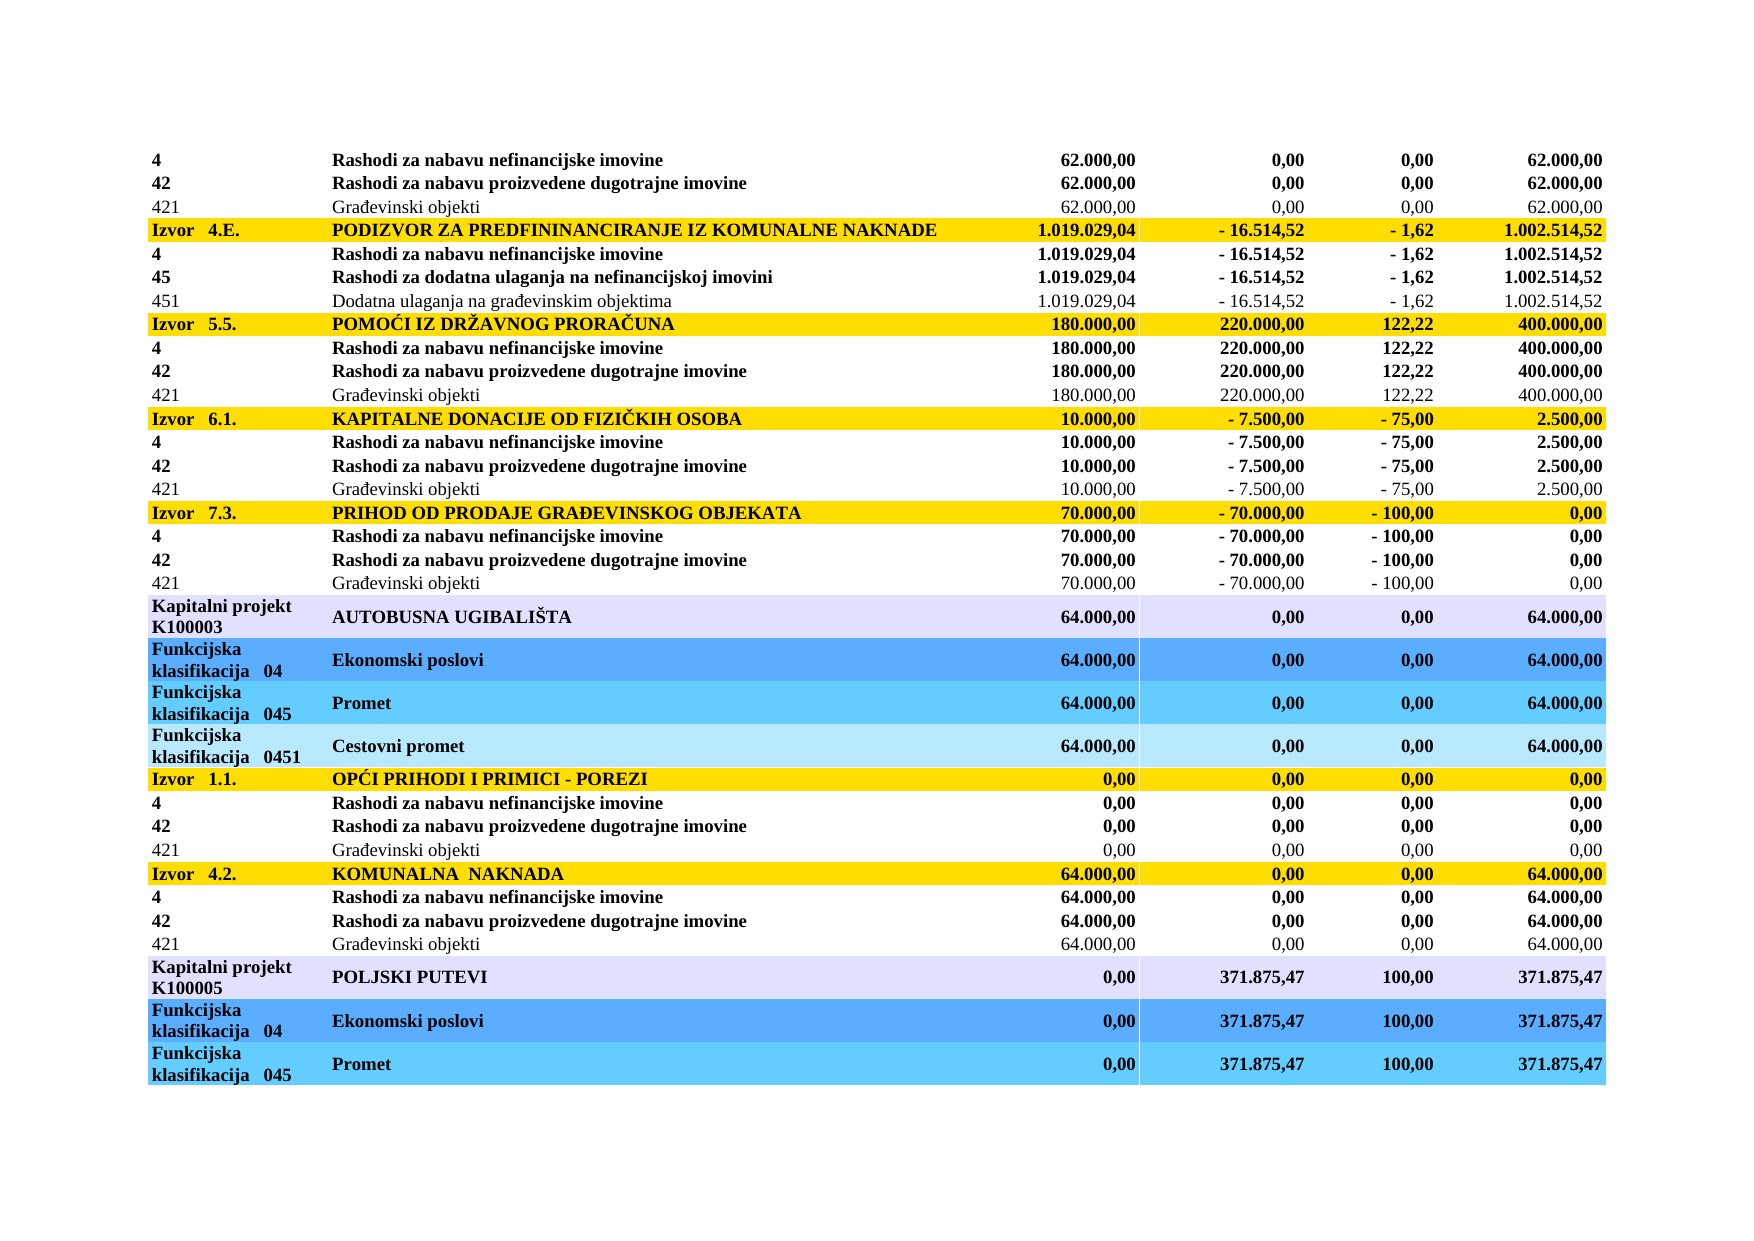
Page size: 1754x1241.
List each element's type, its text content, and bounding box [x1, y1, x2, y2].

table_cell Ekonomski poslovi [328, 999, 971, 1042]
table_cell Rashodi za nabavu proizvedene dugotrajne imovine [328, 360, 971, 383]
table_cell 0,00 [1140, 171, 1308, 195]
table_cell 4 [148, 885, 328, 909]
table_cell Građevinski objekti [328, 571, 971, 595]
table_cell 10.000,00 [971, 454, 1139, 477]
table_cell 122,22 [1308, 336, 1438, 359]
table_cell OPĆI PRIHODI I PRIMICI - POREZI [328, 768, 971, 791]
table_cell 371.875,47 [1438, 956, 1606, 999]
table_cell 0,00 [1308, 595, 1438, 638]
table_cell Rashodi za nabavu nefinancijske imovine [328, 885, 971, 909]
table_cell Izvor 4.2. [148, 862, 328, 885]
table_cell KAPITALNE DONACIJE OD FIZIČKIH OSOBA [328, 407, 971, 430]
table_cell Rashodi za nabavu nefinancijske imovine [328, 336, 971, 359]
table_cell - 16.514,52 [1140, 289, 1308, 312]
table_cell - 100,00 [1308, 571, 1438, 595]
table_cell 64.000,00 [971, 862, 1139, 885]
table_cell 0,00 [1140, 815, 1308, 838]
table_cell 180.000,00 [971, 313, 1139, 336]
table_cell Funkcijska klasifikacija 0451 [148, 724, 328, 767]
table_cell 0,00 [1308, 791, 1438, 814]
table_cell 42 [148, 548, 328, 571]
table_cell Izvor 7.3. [148, 501, 328, 524]
table_cell 64.000,00 [1438, 724, 1606, 767]
table_cell Rashodi za nabavu nefinancijske imovine [328, 242, 971, 265]
table_cell 62.000,00 [971, 148, 1139, 171]
table_cell 100,00 [1308, 1042, 1438, 1085]
table_cell 62.000,00 [1438, 148, 1606, 171]
table_cell 4 [148, 791, 328, 814]
table_cell Promet [328, 681, 971, 724]
table_cell 0,00 [1140, 681, 1308, 724]
table_cell - 16.514,52 [1140, 242, 1308, 265]
table_cell 220.000,00 [1140, 336, 1308, 359]
table_cell 220.000,00 [1140, 360, 1308, 383]
table_cell - 75,00 [1308, 454, 1438, 477]
table_cell 180.000,00 [971, 360, 1139, 383]
table_cell - 1,62 [1308, 265, 1438, 289]
table_cell 64.000,00 [1438, 885, 1606, 909]
table_cell Ekonomski poslovi [328, 638, 971, 681]
table_cell - 7.500,00 [1140, 430, 1308, 454]
table_cell 0,00 [1438, 838, 1606, 862]
table_cell 0,00 [971, 768, 1139, 791]
table_cell 371.875,47 [1438, 1042, 1606, 1085]
table_cell - 70.000,00 [1140, 548, 1308, 571]
table_cell 0,00 [1438, 571, 1606, 595]
table_cell - 75,00 [1308, 477, 1438, 501]
table_cell 400.000,00 [1438, 313, 1606, 336]
table_cell Rashodi za nabavu nefinancijske imovine [328, 791, 971, 814]
table_cell Građevinski objekti [328, 195, 971, 218]
table_cell 0,00 [1438, 548, 1606, 571]
table_cell 0,00 [1308, 681, 1438, 724]
table_cell 0,00 [971, 791, 1139, 814]
table_cell 42 [148, 909, 328, 932]
table_cell 70.000,00 [971, 548, 1139, 571]
table_cell Rashodi za nabavu nefinancijske imovine [328, 148, 971, 171]
table_cell Funkcijska klasifikacija 04 [148, 999, 328, 1042]
table_cell 421 [148, 195, 328, 218]
table_cell - 7.500,00 [1140, 454, 1308, 477]
table_cell 371.875,47 [1140, 956, 1308, 999]
table_cell 10.000,00 [971, 477, 1139, 501]
table_cell 0,00 [1308, 148, 1438, 171]
table_cell 0,00 [1140, 148, 1308, 171]
table_cell 0,00 [1140, 885, 1308, 909]
table_cell 2.500,00 [1438, 407, 1606, 430]
table_cell 70.000,00 [971, 524, 1139, 548]
table_cell KOMUNALNA NAKNADA [328, 862, 971, 885]
table_cell 70.000,00 [971, 501, 1139, 524]
table_cell 42 [148, 815, 328, 838]
table_cell 0,00 [1140, 195, 1308, 218]
table_cell POLJSKI PUTEVI [328, 956, 971, 999]
table_cell 0,00 [1308, 838, 1438, 862]
table_cell 0,00 [1308, 885, 1438, 909]
table_cell 0,00 [1140, 595, 1308, 638]
table_cell 64.000,00 [971, 909, 1139, 932]
table_cell 4 [148, 242, 328, 265]
table_cell 1.002.514,52 [1438, 265, 1606, 289]
table_cell - 70.000,00 [1140, 524, 1308, 548]
table_cell 0,00 [1308, 724, 1438, 767]
table_cell 220.000,00 [1140, 313, 1308, 336]
table_cell 371.875,47 [1140, 999, 1308, 1042]
table_cell 4 [148, 524, 328, 548]
table_cell Cestovni promet [328, 724, 971, 767]
table_cell Funkcijska klasifikacija 045 [148, 1042, 328, 1085]
table_cell 0,00 [1308, 638, 1438, 681]
table_cell 0,00 [1308, 768, 1438, 791]
table_cell 4 [148, 148, 328, 171]
table_cell Građevinski objekti [328, 838, 971, 862]
table_cell 0,00 [1438, 791, 1606, 814]
table_cell Izvor 5.5. [148, 313, 328, 336]
table_cell 64.000,00 [971, 681, 1139, 724]
table_cell PRIHOD OD PRODAJE GRAĐEVINSKOG OBJEKATA [328, 501, 971, 524]
table_cell Rashodi za nabavu proizvedene dugotrajne imovine [328, 171, 971, 195]
table_cell 62.000,00 [971, 171, 1139, 195]
table_cell Građevinski objekti [328, 383, 971, 407]
table_cell 220.000,00 [1140, 383, 1308, 407]
table_cell Kapitalni projekt K100005 [148, 956, 328, 999]
table_cell Građevinski objekti [328, 932, 971, 956]
table_cell 1.019.029,04 [971, 242, 1139, 265]
table_cell 4 [148, 336, 328, 359]
table_cell 64.000,00 [1438, 932, 1606, 956]
table_cell 180.000,00 [971, 383, 1139, 407]
table_cell Rashodi za dodatna ulaganja na nefinancijskoj imovini [328, 265, 971, 289]
table_cell - 100,00 [1308, 548, 1438, 571]
table_cell 62.000,00 [1438, 171, 1606, 195]
table_cell 0,00 [1438, 768, 1606, 791]
table_cell Izvor 1.1. [148, 768, 328, 791]
table_cell 0,00 [1140, 724, 1308, 767]
table_cell 400.000,00 [1438, 336, 1606, 359]
table_cell 100,00 [1308, 999, 1438, 1042]
table_cell 42 [148, 171, 328, 195]
table_cell 0,00 [971, 999, 1139, 1042]
table_cell 0,00 [1140, 862, 1308, 885]
table_cell 0,00 [1438, 501, 1606, 524]
table_cell Funkcijska klasifikacija 04 [148, 638, 328, 681]
table_cell - 70.000,00 [1140, 571, 1308, 595]
table_cell 42 [148, 454, 328, 477]
table_cell 1.002.514,52 [1438, 289, 1606, 312]
table_cell - 1,62 [1308, 289, 1438, 312]
table_cell 2.500,00 [1438, 454, 1606, 477]
table_cell 451 [148, 289, 328, 312]
table_cell 371.875,47 [1438, 999, 1606, 1042]
table_cell 421 [148, 838, 328, 862]
table_cell Rashodi za nabavu proizvedene dugotrajne imovine [328, 815, 971, 838]
table_cell 421 [148, 383, 328, 407]
table_cell Dodatna ulaganja na građevinskim objektima [328, 289, 971, 312]
table_cell 64.000,00 [971, 724, 1139, 767]
table_cell Izvor 6.1. [148, 407, 328, 430]
table_cell 421 [148, 932, 328, 956]
table_cell Funkcijska klasifikacija 045 [148, 681, 328, 724]
table_cell 1.002.514,52 [1438, 242, 1606, 265]
table_cell Rashodi za nabavu proizvedene dugotrajne imovine [328, 909, 971, 932]
table_cell 64.000,00 [1438, 862, 1606, 885]
table_cell 0,00 [971, 1042, 1139, 1085]
table_cell - 16.514,52 [1140, 265, 1308, 289]
table_cell 122,22 [1308, 383, 1438, 407]
table_cell - 100,00 [1308, 524, 1438, 548]
table_cell 371.875,47 [1140, 1042, 1308, 1085]
table_cell 0,00 [1140, 838, 1308, 862]
table_cell 0,00 [1308, 862, 1438, 885]
table_cell 10.000,00 [971, 407, 1139, 430]
table_cell 0,00 [1140, 768, 1308, 791]
table_cell - 75,00 [1308, 407, 1438, 430]
table_cell Kapitalni projekt K100003 [148, 595, 328, 638]
table_cell 400.000,00 [1438, 360, 1606, 383]
table_cell 1.019.029,04 [971, 218, 1139, 242]
table_cell 400.000,00 [1438, 383, 1606, 407]
table_cell 122,22 [1308, 313, 1438, 336]
table_cell - 100,00 [1308, 501, 1438, 524]
table_cell 421 [148, 571, 328, 595]
table_cell 2.500,00 [1438, 430, 1606, 454]
table_cell 1.019.029,04 [971, 289, 1139, 312]
table_cell Rashodi za nabavu nefinancijske imovine [328, 430, 971, 454]
table_cell 0,00 [971, 956, 1139, 999]
table_cell 0,00 [1438, 815, 1606, 838]
table_cell 180.000,00 [971, 336, 1139, 359]
table_cell 4 [148, 430, 328, 454]
table_cell 42 [148, 360, 328, 383]
table_cell Izvor 4.E. [148, 218, 328, 242]
table_cell 0,00 [971, 838, 1139, 862]
table_cell 0,00 [1140, 791, 1308, 814]
table_cell 0,00 [1308, 815, 1438, 838]
table_cell 70.000,00 [971, 571, 1139, 595]
table_cell 421 [148, 477, 328, 501]
table_cell Rashodi za nabavu nefinancijske imovine [328, 524, 971, 548]
table_cell 64.000,00 [1438, 909, 1606, 932]
table_cell 64.000,00 [1438, 681, 1606, 724]
table_cell 45 [148, 265, 328, 289]
table_cell 0,00 [1140, 638, 1308, 681]
table_cell - 7.500,00 [1140, 407, 1308, 430]
table_cell 0,00 [1308, 171, 1438, 195]
table_cell AUTOBUSNA UGIBALIŠTA [328, 595, 971, 638]
table_cell - 75,00 [1308, 430, 1438, 454]
table_cell Rashodi za nabavu proizvedene dugotrajne imovine [328, 548, 971, 571]
table_cell PODIZVOR ZA PREDFININANCIRANJE IZ KOMUNALNE NAKNADE [328, 218, 971, 242]
table_cell 64.000,00 [1438, 595, 1606, 638]
table_cell 1.002.514,52 [1438, 218, 1606, 242]
table_cell 100,00 [1308, 956, 1438, 999]
table_cell Građevinski objekti [328, 477, 971, 501]
table_cell 0,00 [1308, 909, 1438, 932]
table_cell Rashodi za nabavu proizvedene dugotrajne imovine [328, 454, 971, 477]
table_cell 0,00 [1438, 524, 1606, 548]
table_cell 64.000,00 [1438, 638, 1606, 681]
table_cell - 16.514,52 [1140, 218, 1308, 242]
table_cell Promet [328, 1042, 971, 1085]
table_cell 0,00 [971, 815, 1139, 838]
table_cell 2.500,00 [1438, 477, 1606, 501]
table_cell 62.000,00 [971, 195, 1139, 218]
table_cell 1.019.029,04 [971, 265, 1139, 289]
table_cell 64.000,00 [971, 638, 1139, 681]
table_cell 0,00 [1308, 195, 1438, 218]
table_cell 64.000,00 [971, 595, 1139, 638]
table_cell 10.000,00 [971, 430, 1139, 454]
table_cell 62.000,00 [1438, 195, 1606, 218]
table_cell 64.000,00 [971, 932, 1139, 956]
table_cell - 1,62 [1308, 218, 1438, 242]
table_cell - 7.500,00 [1140, 477, 1308, 501]
table_cell - 70.000,00 [1140, 501, 1308, 524]
table_cell 64.000,00 [971, 885, 1139, 909]
table_cell 0,00 [1140, 909, 1308, 932]
table_cell POMOĆI IZ DRŽAVNOG PRORAČUNA [328, 313, 971, 336]
table_cell 122,22 [1308, 360, 1438, 383]
table_cell 0,00 [1308, 932, 1438, 956]
table_cell - 1,62 [1308, 242, 1438, 265]
table_cell 0,00 [1140, 932, 1308, 956]
